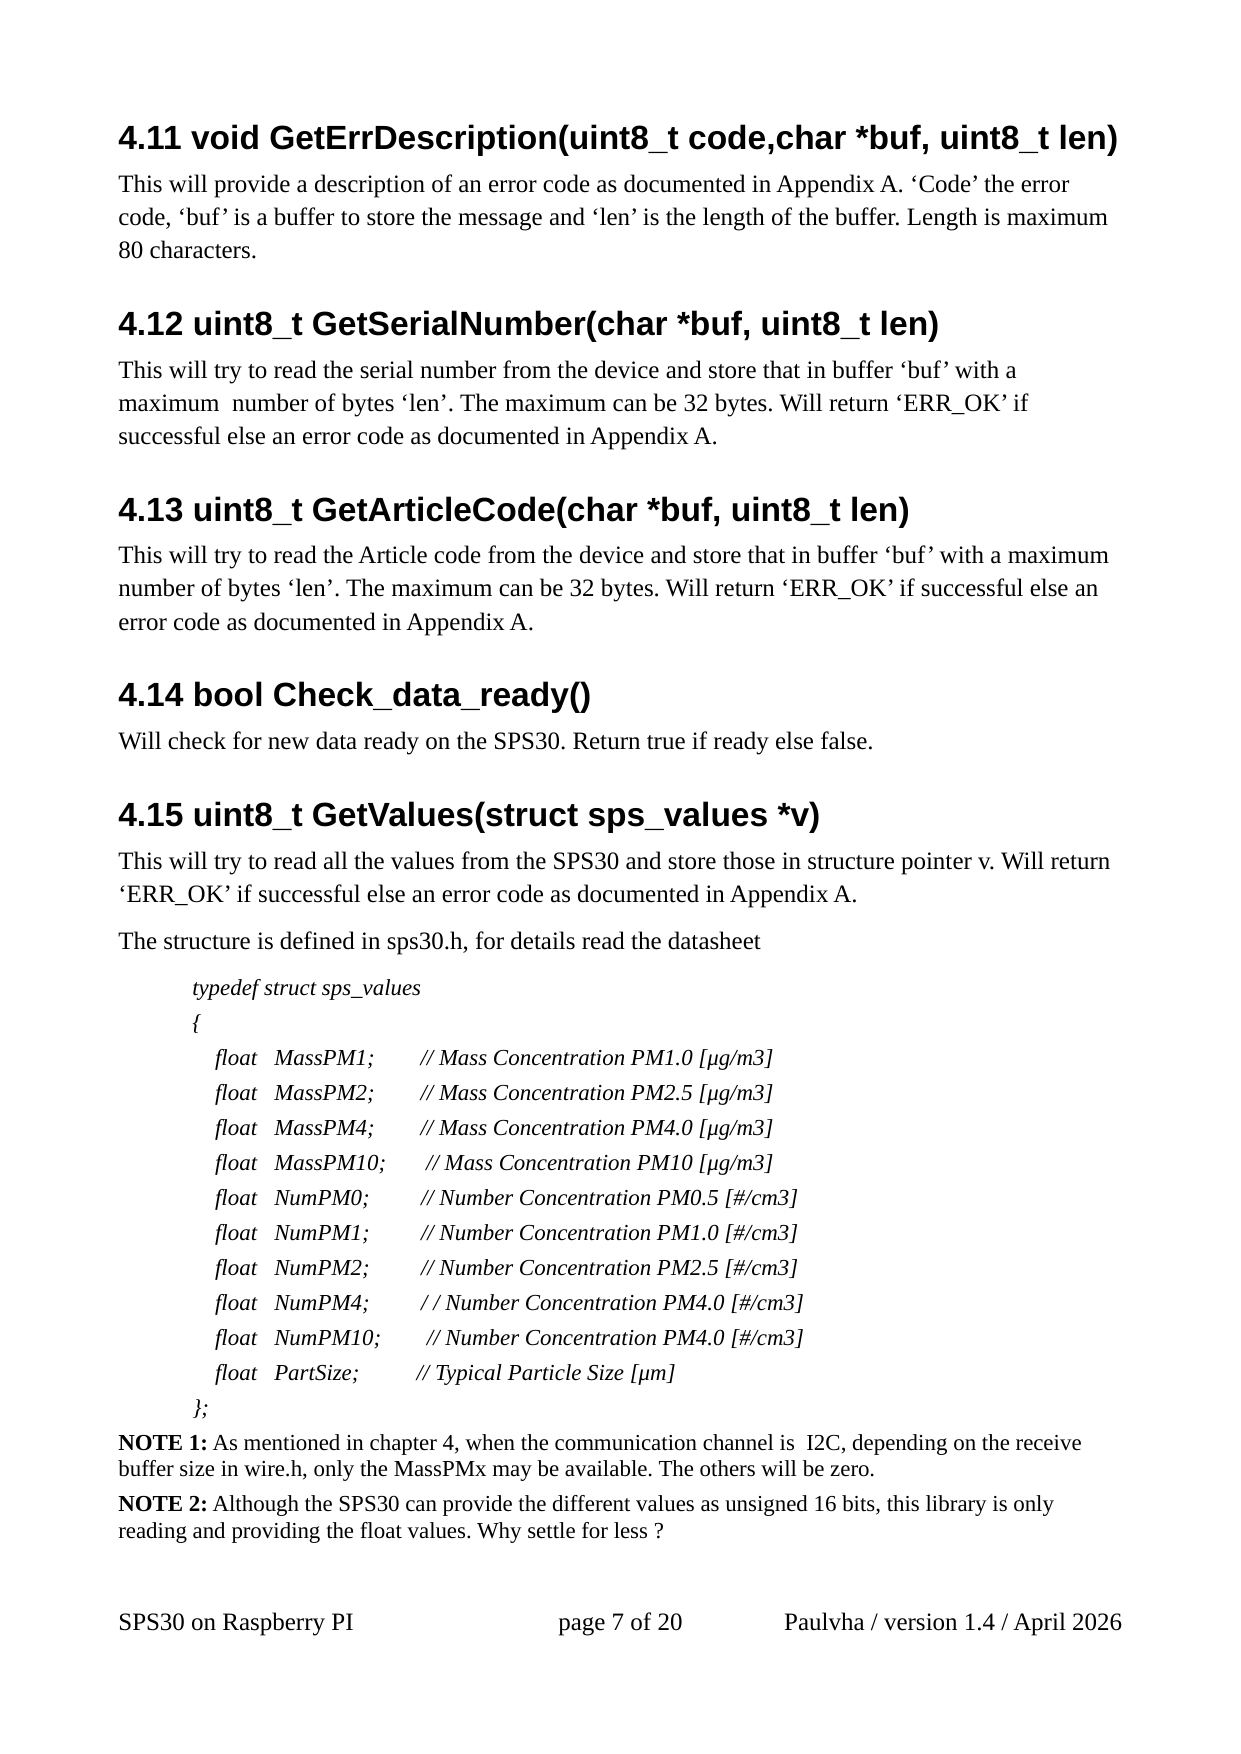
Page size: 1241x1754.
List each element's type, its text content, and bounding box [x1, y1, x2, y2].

text This will try to read the serial number from the device and store that in buffer ‘buf’ with a maximum number of bytes ‘len’. The maximum can be 32 bytes. Will return ‘ERR_OK’ if successful else an error code as documented in Appendix A. [118, 355, 1122, 450]
text float MassPM4; // Mass Concentration PM4.0 [μg/m3] [192, 1114, 1122, 1140]
text This will try to read all the values from the SPS30 and store those in structure pointer v. Will return ‘ERR_OK’ if successful else an error code as documented in Appendix A. [118, 846, 1122, 907]
text float NumPM2; // Number Concentration PM2.5 [#/cm3] [192, 1254, 1122, 1280]
text float NumPM4; / / Number Concentration PM4.0 [#/cm3] [192, 1289, 1122, 1315]
text }; [192, 1394, 1122, 1420]
text float MassPM10; // Mass Concentration PM10 [μg/m3] [192, 1149, 1122, 1175]
text The structure is defined in sps30.h, for details read the datasheet [118, 926, 1122, 955]
subtitle 4.13 uint8_t GetArticleCode(char *buf, uint8_t len) [118, 489, 1122, 528]
text float NumPM0; // Number Concentration PM0.5 [#/cm3] [192, 1184, 1122, 1210]
text Will check for new data ready on the SPS30. Return true if ready else false. [118, 726, 1122, 755]
text float NumPM1; // Number Concentration PM1.0 [#/cm3] [192, 1219, 1122, 1245]
text float PartSize; // Typical Particle Size [μm] [192, 1359, 1122, 1385]
text NOTE 2: Although the SPS30 can provide the different values as unsigned 16 bits, this library is only reading and providing the float values. Why settle for less ? [118, 1490, 1122, 1543]
text This will try to read the Article code from the device and store that in buffer ‘buf’ with a maximum number of bytes ‘len’. The maximum can be 32 bytes. Will return ‘ERR_OK’ if successful else an error code as documented in Appendix A. [118, 541, 1122, 635]
subtitle 4.11 void GetErrDescription(uint8_t code,char *buf, uint8_t len) [118, 118, 1122, 157]
text float MassPM1; // Mass Concentration PM1.0 [μg/m3] [192, 1044, 1122, 1070]
text float NumPM10; // Number Concentration PM4.0 [#/cm3] [192, 1324, 1122, 1350]
subtitle 4.15 uint8_t GetValues(struct sps_values *v) [118, 794, 1122, 833]
text float MassPM2; // Mass Concentration PM2.5 [μg/m3] [192, 1079, 1122, 1105]
subtitle 4.12 uint8_t GetSerialNumber(char *buf, uint8_t len) [118, 304, 1122, 342]
text This will provide a description of an error code as documented in Appendix A. ‘Code’ the error code, ‘buf’ is a buffer to store the message and ‘len’ is the length of the buffer. Length is maximum 80 characters. [118, 169, 1122, 264]
subtitle 4.14 bool Check_data_ready() [118, 675, 1122, 714]
text NOTE 1: As mentioned in chapter 4, when the communication channel is I2C, depending on the receive buffer size in wire.h, only the MassPMx may be available. The others will be zero. [118, 1429, 1122, 1482]
text { [192, 1009, 1122, 1035]
text typedef struct sps_values [192, 974, 1122, 1000]
